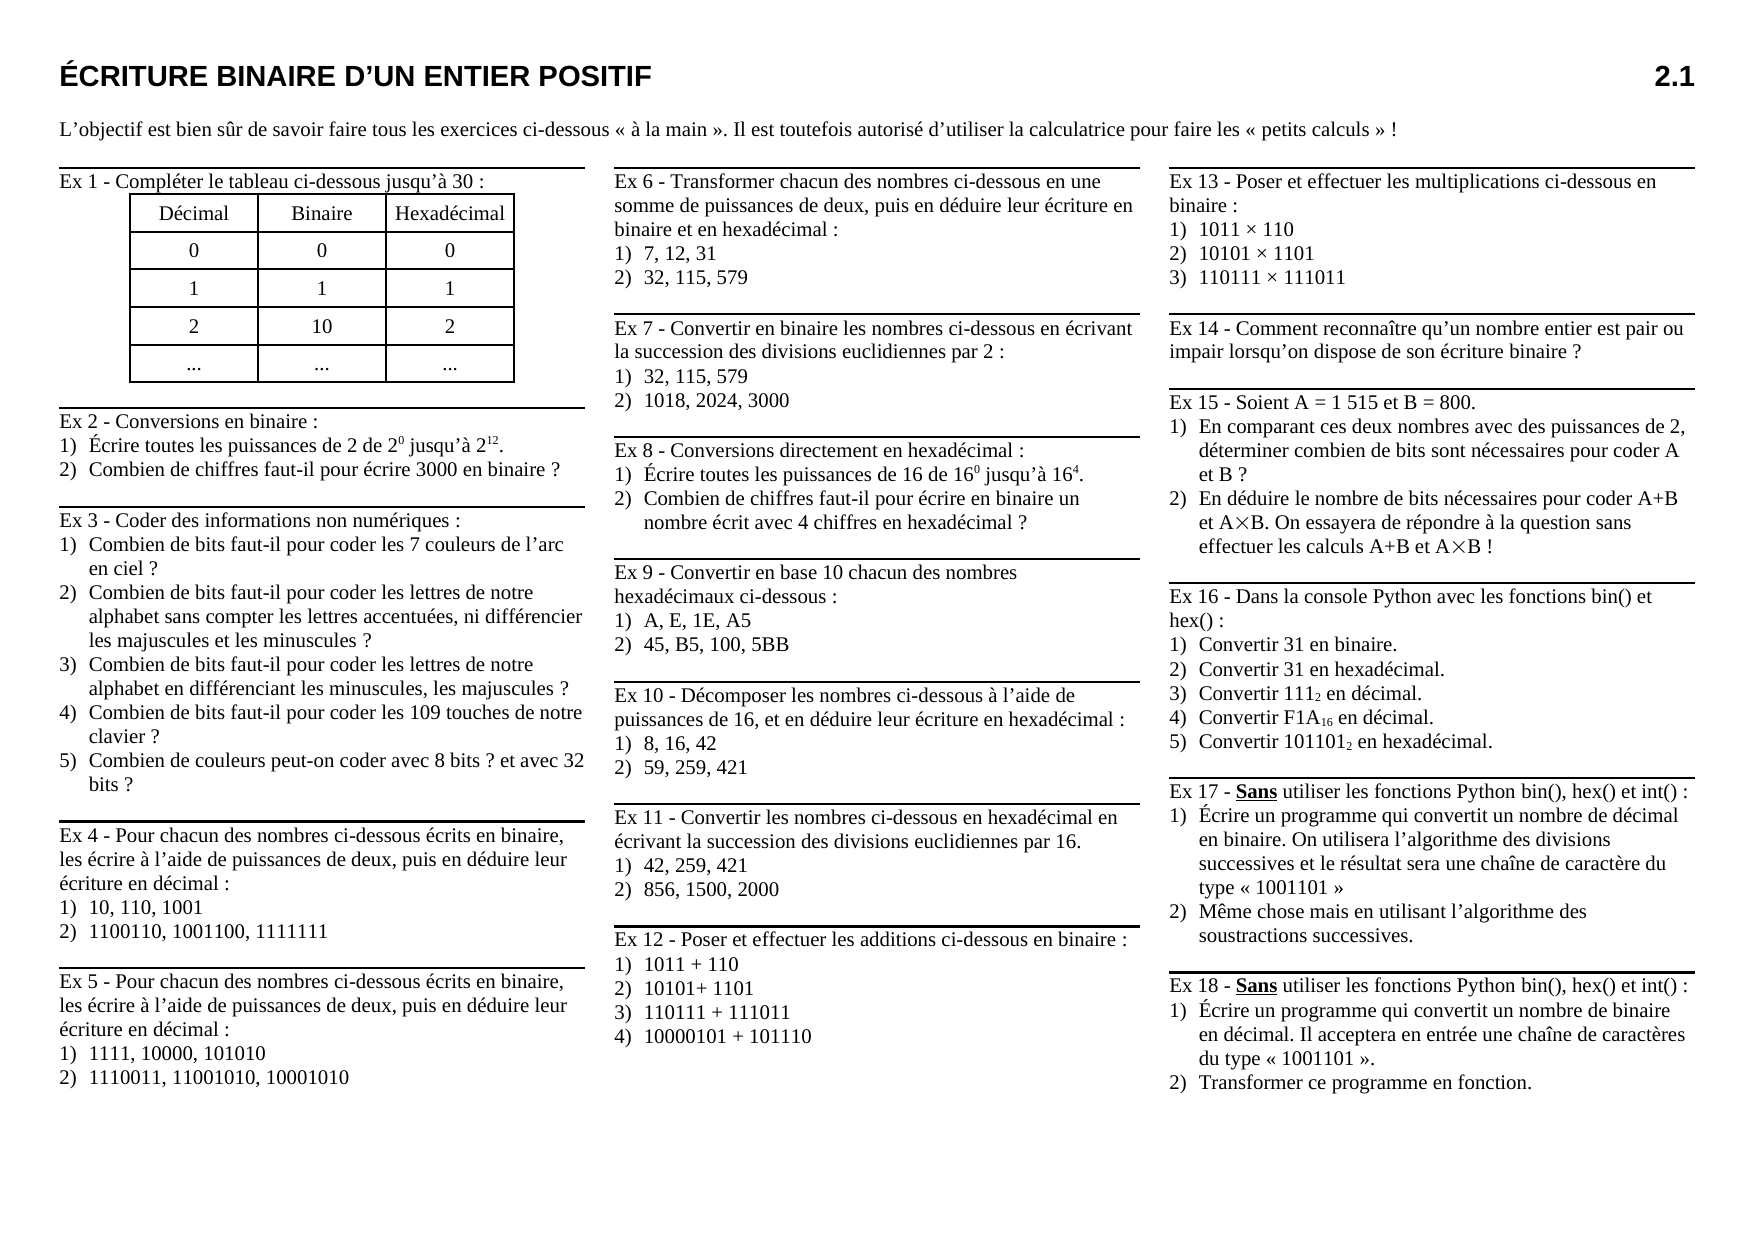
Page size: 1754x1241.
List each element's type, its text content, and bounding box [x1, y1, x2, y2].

list Conversions directement en hexadécimal : [614, 438, 1140, 462]
list 1100110, 1001100, 1111111 [59, 919, 585, 943]
table_cell 0 [131, 233, 257, 268]
list 10000101 + 101110 [614, 1024, 1140, 1048]
table_cell 2 [131, 308, 257, 343]
table_cell ... [387, 346, 513, 381]
list Écrire un programme qui convertit un nombre de décimal en binaire. On utilisera l’algorithme des divisions successives et le résultat sera une chaîne de caractère du type « 1001101 » [1169, 803, 1695, 899]
list En comparant ces deux nombres avec des puissances de 2, déterminer combien de bits sont nécessaires pour coder A et B ? [1169, 414, 1695, 486]
table_cell ... [259, 346, 385, 381]
list 59, 259, 421 [614, 755, 1140, 779]
table_cell 1 [131, 270, 257, 306]
table_header Hexadécimal [387, 195, 513, 231]
list Combien de bits faut-il pour coder les lettres de notre alphabet en différenciant les minuscules, les majuscules ? [59, 652, 585, 700]
list En déduire le nombre de bits nécessaires pour coder A+B et A×B. On essayera de répondre à la question sans effectuer les calculs A+B et A×B ! [1169, 486, 1695, 558]
list Combien de bits faut-il pour coder les 7 couleurs de l’arc en ciel ? [59, 532, 585, 580]
list 1011 × 110 [1169, 217, 1695, 241]
list Convertir 1011012 en hexadécimal. [1169, 729, 1695, 753]
list Comment reconnaître qu’un nombre entier est pair ou impair lorsqu’on dispose de son écriture binaire ? [1169, 315, 1695, 363]
list Convertir les nombres ci-dessous en hexadécimal en écrivant la succession des divisions euclidiennes par 16. [614, 805, 1140, 853]
list Combien de bits faut-il pour coder les 109 touches de notre clavier ? [59, 700, 585, 748]
table_cell 1 [387, 270, 513, 306]
list Convertir F1A16 en décimal. [1169, 704, 1695, 729]
list 7, 12, 31 [614, 241, 1140, 265]
subtitle Écriture binaire d’un entier positif 2.1 [59, 59, 1695, 93]
list Combien de bits faut-il pour coder les lettres de notre alphabet sans compter les lettres accentuées, ni différencier les majuscules et les minuscules ? [59, 580, 585, 652]
list Combien de couleurs peut-on coder avec 8 bits ? et avec 32 bits ? [59, 748, 585, 796]
list Convertir 31 en hexadécimal. [1169, 656, 1695, 681]
list Écrire toutes les puissances de 16 de 160 jusqu’à 164. [614, 462, 1140, 486]
table_cell 2 [387, 308, 513, 343]
list 110111 × 111011 [1169, 265, 1695, 289]
list Soient A = 1 515 et B = 800. [1169, 390, 1695, 414]
list Transformer ce programme en fonction. [1169, 1070, 1695, 1094]
list Combien de chiffres faut-il pour écrire en binaire un nombre écrit avec 4 chiffres en hexadécimal ? [614, 486, 1140, 534]
list 32, 115, 579 [614, 265, 1140, 289]
list Décomposer les nombres ci-dessous à l’aide de puissances de 16, et en déduire leur écriture en hexadécimal : [614, 683, 1140, 731]
table_header Décimal [131, 195, 257, 231]
list 1011 + 110 [614, 951, 1140, 976]
list Sans utiliser les fonctions Python bin(), hex() et int() : [1169, 974, 1695, 997]
list Sans utiliser les fonctions Python bin(), hex() et int() : [1169, 779, 1695, 803]
table_cell 0 [259, 233, 385, 268]
list Pour chacun des nombres ci-dessous écrits en binaire, les écrire à l’aide de puissances de deux, puis en déduire leur écriture en décimal : [59, 969, 585, 1041]
list 10101 × 1101 [1169, 241, 1695, 265]
list Convertir en binaire les nombres ci-dessous en écrivant la succession des divisions euclidiennes par 2 : [614, 315, 1140, 363]
list A, E, 1E, A5 [614, 608, 1140, 632]
list Conversions en binaire : [59, 409, 585, 433]
list Convertir en base 10 chacun des nombres hexadécimaux ci-dessous : [614, 560, 1140, 608]
list Même chose mais en utilisant l’algorithme des soustractions successives. [1169, 899, 1695, 947]
list Poser et effectuer les multiplications ci-dessous en binaire : [1169, 169, 1695, 217]
list Transformer chacun des nombres ci-dessous en une somme de puissances de deux, puis en déduire leur écriture en binaire et en hexadécimal : [614, 169, 1140, 241]
table_cell 0 [387, 233, 513, 268]
list 10, 110, 1001 [59, 895, 585, 919]
list 1018, 2024, 3000 [614, 388, 1140, 412]
table_cell ... [131, 346, 257, 381]
list Combien de chiffres faut-il pour écrire 3000 en binaire ? [59, 457, 585, 481]
text L’objectif est bien sûr de savoir faire tous les exercices ci-dessous « à la main ». Il est toutefois autorisé d’utiliser la calculatrice pour faire les « petits calculs » ! [59, 117, 1695, 141]
list Convertir 1112 en décimal. [1169, 681, 1695, 704]
table_cell 10 [259, 308, 385, 343]
list Coder des informations non numériques : [59, 508, 585, 532]
list Convertir 31 en binaire. [1169, 632, 1695, 656]
list 45, B5, 100, 5BB [614, 632, 1140, 656]
list 42, 259, 421 [614, 853, 1140, 877]
list Dans la console Python avec les fonctions bin() et hex() : [1169, 584, 1695, 632]
table_header Binaire [259, 195, 385, 231]
list Pour chacun des nombres ci-dessous écrits en binaire, les écrire à l’aide de puissances de deux, puis en déduire leur écriture en décimal : [59, 823, 585, 895]
list Écrire toutes les puissances de 2 de 20 jusqu’à 212. [59, 433, 585, 457]
list 10101+ 1101 [614, 976, 1140, 999]
list Poser et effectuer les additions ci-dessous en binaire : [614, 928, 1140, 951]
list 1110011, 11001010, 10001010 [59, 1065, 585, 1089]
list Écrire un programme qui convertit un nombre de binaire en décimal. Il acceptera en entrée une chaîne de caractères du type « 1001101 ». [1169, 997, 1695, 1070]
table_cell 1 [259, 270, 385, 306]
list 1111, 10000, 101010 [59, 1041, 585, 1065]
list 32, 115, 579 [614, 363, 1140, 388]
list 110111 + 111011 [614, 999, 1140, 1024]
list 8, 16, 42 [614, 731, 1140, 755]
list 856, 1500, 2000 [614, 877, 1140, 901]
list Compléter le tableau ci-dessous jusqu’à 30 : [59, 169, 585, 193]
